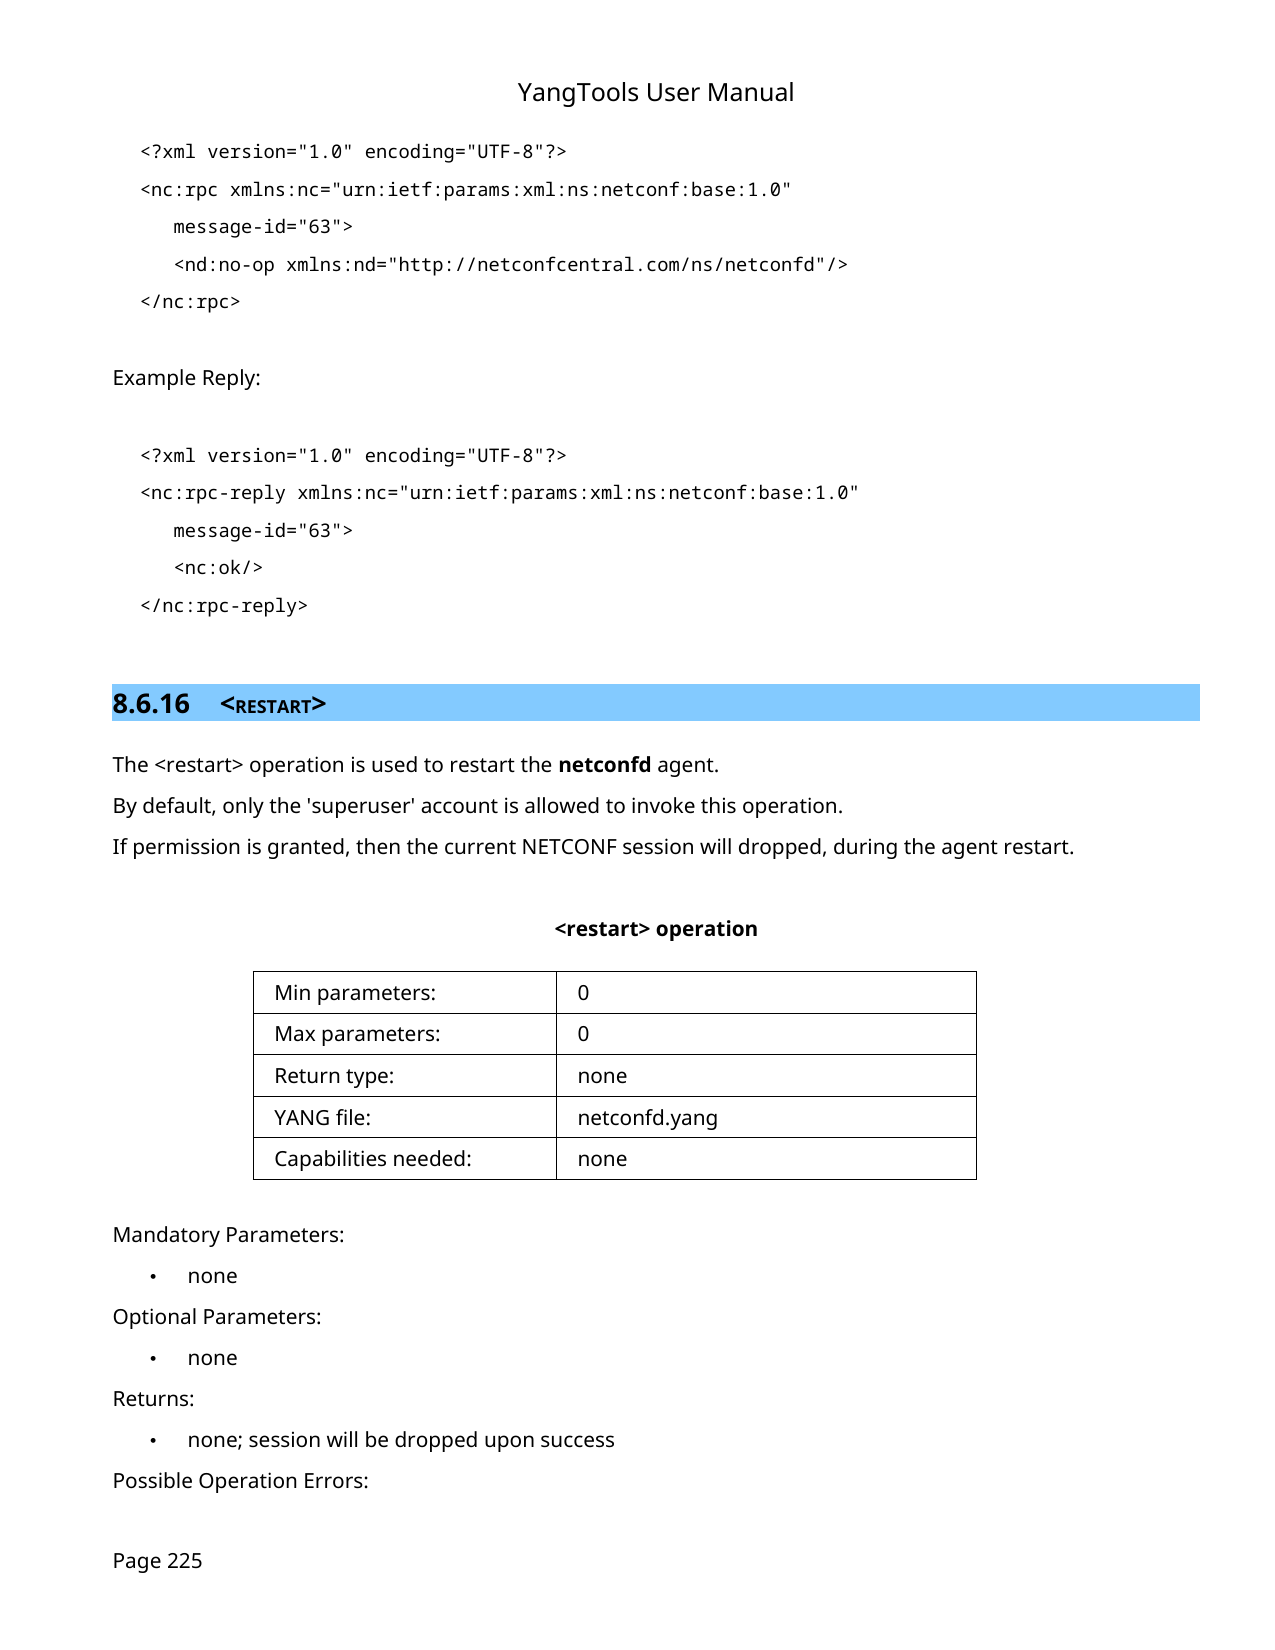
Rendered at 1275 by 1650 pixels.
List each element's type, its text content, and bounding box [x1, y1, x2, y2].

subtitle <restart> [112, 684, 1200, 721]
text If permission is granted, then the current NETCONF session will dropped, during the agent restart. [112, 832, 1200, 861]
text Example Reply: [112, 363, 1200, 392]
text message-id="63"> [139, 213, 1200, 239]
list none [150, 1262, 1200, 1290]
table_cell none [557, 1055, 976, 1096]
table_cell YANG file: [254, 1097, 556, 1137]
text Returns: [112, 1384, 1200, 1413]
text <nd:no-op xmlns:nd="http://netconfcentral.com/ns/netconfd"/> [139, 251, 1200, 277]
text message-id="63"> [139, 517, 1200, 542]
table_cell netconfd.yang [557, 1097, 976, 1137]
table_cell Capabilities needed: [254, 1138, 556, 1179]
table_cell 0 [557, 1014, 976, 1054]
table_header Min parameters: [254, 972, 556, 1012]
subtitle <restart> operation [127, 914, 1185, 942]
table_header 0 [557, 972, 976, 1012]
table_cell Max parameters: [254, 1014, 556, 1054]
text The <restart> operation is used to restart the netconfd agent. [112, 750, 1200, 779]
list none; session will be dropped upon success [150, 1425, 1200, 1454]
text <nc:rpc-reply xmlns:nc="urn:ietf:params:xml:ns:netconf:base:1.0" [139, 479, 1200, 505]
text <nc:rpc xmlns:nc="urn:ietf:params:xml:ns:netconf:base:1.0" [139, 176, 1200, 202]
text Possible Operation Errors: [112, 1466, 1200, 1495]
text <?xml version="1.0" encoding="UTF-8"?> [139, 138, 1200, 164]
table_cell Return type: [254, 1055, 556, 1096]
list none [150, 1343, 1200, 1372]
table_cell none [557, 1138, 976, 1179]
text </nc:rpc-reply> [139, 592, 1200, 617]
text Mandatory Parameters: [112, 1221, 1200, 1249]
text </nc:rpc> [139, 288, 1200, 314]
text <nc:ok/> [139, 554, 1200, 580]
text <?xml version="1.0" encoding="UTF-8"?> [139, 442, 1200, 467]
text Optional Parameters: [112, 1302, 1200, 1331]
text By default, only the 'superuser' account is allowed to invoke this operation. [112, 791, 1200, 819]
